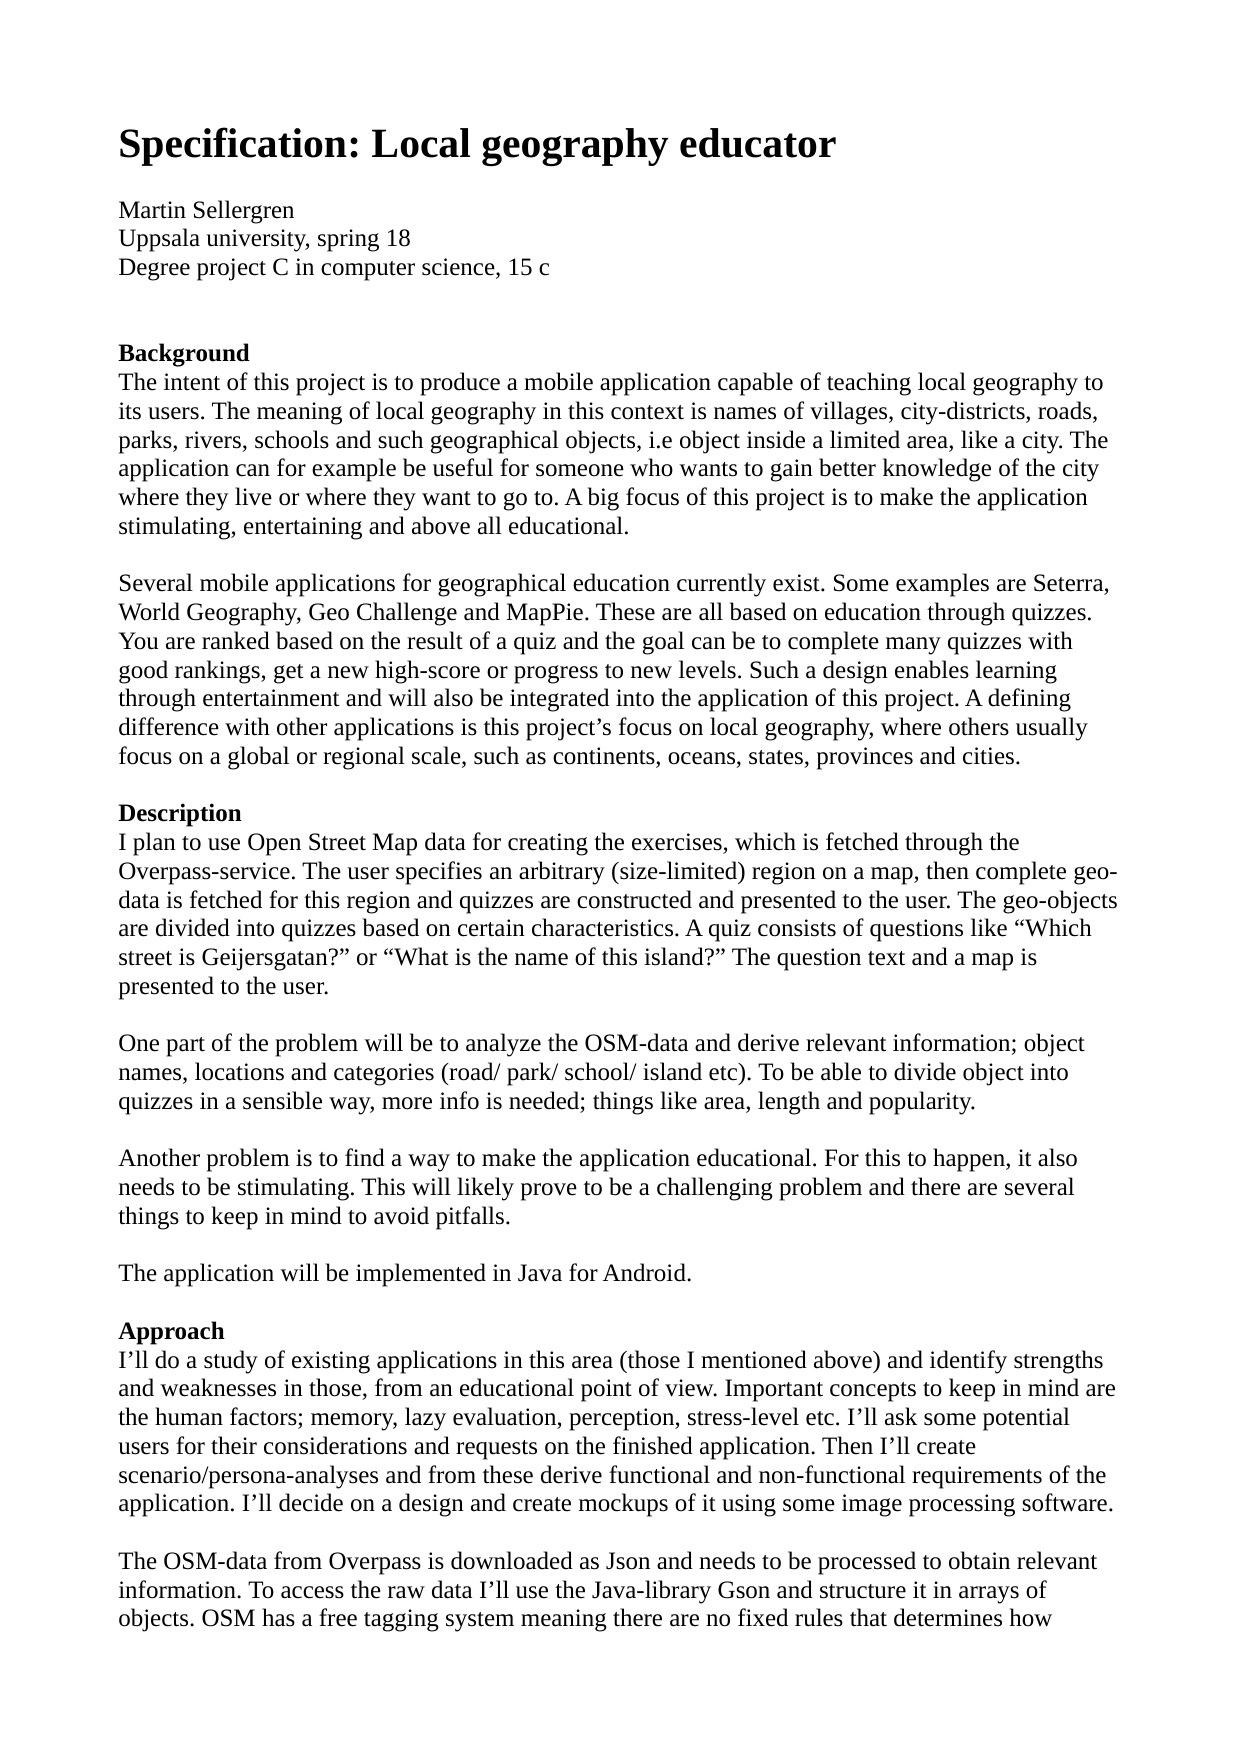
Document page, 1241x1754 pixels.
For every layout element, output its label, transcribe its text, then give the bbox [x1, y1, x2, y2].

text Degree project C in computer science, 15 c [118, 252, 1122, 281]
text Another problem is to find a way to make the application educational. For this to happen, it also needs to be stimulating. This will likely prove to be a challenging problem and there are several things to keep in mind to avoid pitfalls. [118, 1143, 1122, 1230]
text Several mobile applications for geographical education currently exist. Some examples are Seterra, World Geography, Geo Challenge and MapPie. These are all based on education through quizzes. You are ranked based on the result of a quiz and the goal can be to complete many quizzes with good rankings, get a new high-score or progress to new levels. Such a design enables learning through entertainment and will also be integrated into the application of this project. A defining difference with other applications is this project’s focus on local geography, where others usually focus on a global or regional scale, such as continents, oceans, states, provinces and cities. [118, 568, 1122, 770]
text Approach [118, 1316, 1122, 1345]
text Martin Sellergren [118, 195, 1122, 223]
text One part of the problem will be to analyze the OSM-data and derive relevant information; object names, locations and categories (road/ park/ school/ island etc). To be able to divide object into quizzes in a sensible way, more info is needed; things like area, length and popularity. [118, 1028, 1122, 1115]
text Description [118, 798, 1122, 827]
text I’ll do a study of existing applications in this area (those I mentioned above) and identify strengths and weaknesses in those, from an educational point of view. Important concepts to keep in mind are the human factors; memory, lazy evaluation, perception, stress-level etc. I’ll ask some potential users for their considerations and requests on the finished application. Then I’ll create scenario/persona-analyses and from these derive functional and non-functional requirements of the application. I’ll decide on a design and create mockups of it using some image processing software. [118, 1345, 1122, 1517]
text Uppsala university, spring 18 [118, 223, 1122, 252]
text I plan to use Open Street Map data for creating the exercises, which is fetched through the Overpass-service. The user specifies an arbitrary (size-limited) region on a map, then complete geo-data is fetched for this region and quizzes are constructed and presented to the user. The geo-objects are divided into quizzes based on certain characteristics. A quiz consists of questions like “Which street is Geijersgatan?” or “What is the name of this island?” The question text and a map is presented to the user. [118, 827, 1122, 1000]
text Background [118, 338, 1122, 367]
text Specification: Local geography educator [118, 118, 1122, 166]
text The intent of this project is to produce a mobile application capable of teaching local geography to its users. The meaning of local geography in this context is names of villages, city-districts, roads, parks, rivers, schools and such geographical objects, i.e object inside a limited area, like a city. The application can for example be useful for someone who wants to gain better knowledge of the city where they live or where they want to go to. A big focus of this project is to make the application stimulating, entertaining and above all educational. [118, 367, 1122, 540]
text The OSM-data from Overpass is downloaded as Json and needs to be processed to obtain relevant information. To access the raw data I’ll use the Java-library Gson and structure it in arrays of objects. OSM has a free tagging system meaning there are no fixed rules that determines how [118, 1546, 1122, 1632]
text The application will be implemented in Java for Android. [118, 1258, 1122, 1287]
